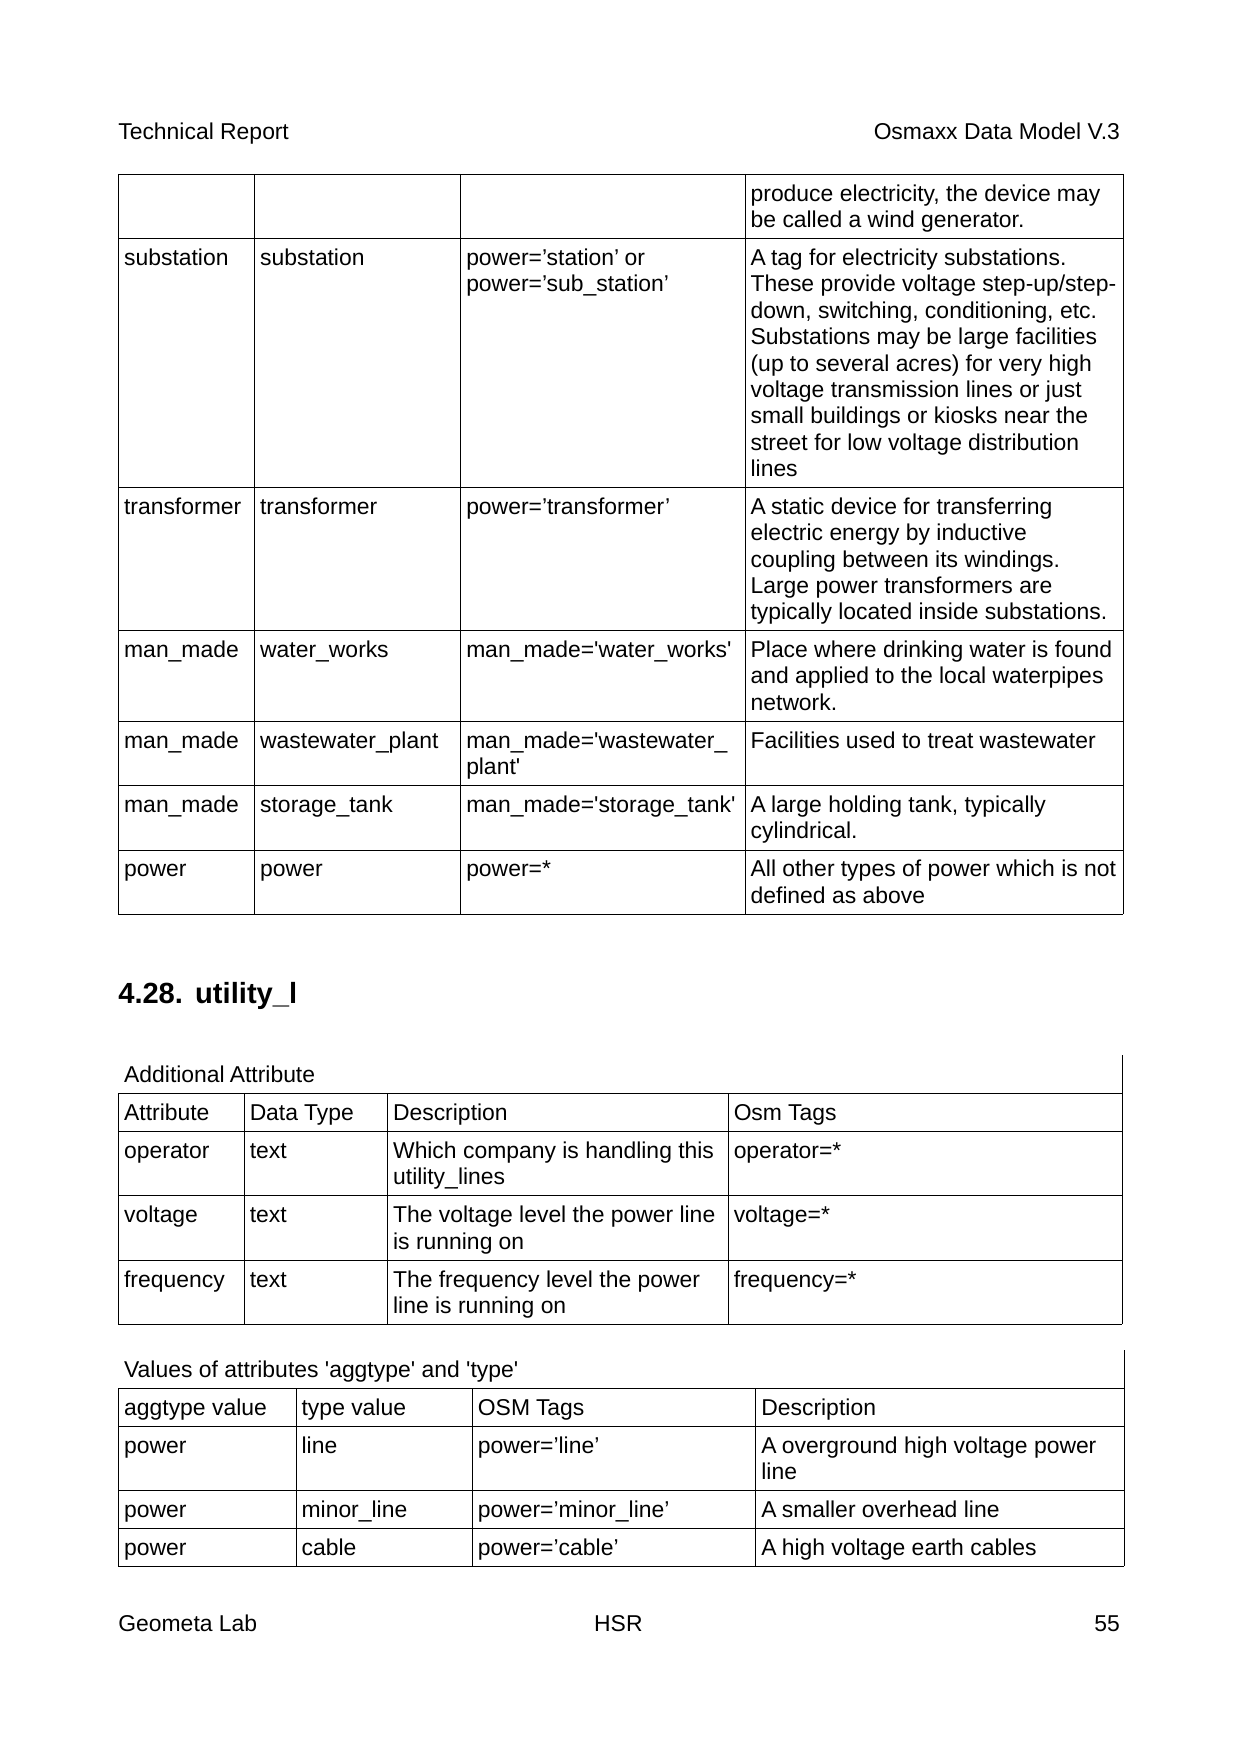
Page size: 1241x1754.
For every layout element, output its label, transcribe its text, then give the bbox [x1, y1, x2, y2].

subtitle utility_l [118, 976, 1122, 1009]
table_cell text [245, 1132, 387, 1195]
table_cell voltage=* [729, 1196, 1122, 1260]
table_cell Facilities used to treat wastewater [746, 722, 1123, 785]
table_cell man_made='storage_tank' [461, 786, 745, 849]
table_cell A smaller overhead line [756, 1491, 1124, 1528]
table_cell Place where drinking water is found and applied to the local waterpipes network. [746, 631, 1123, 721]
table_cell Attribute [119, 1094, 244, 1131]
table_cell [461, 175, 745, 238]
table_cell A overground high voltage power line [756, 1427, 1124, 1490]
table_cell power [119, 1491, 296, 1528]
table_cell cable [297, 1529, 472, 1566]
table_cell operator=* [729, 1132, 1122, 1195]
table_cell All other types of power which is not defined as above [746, 851, 1123, 914]
table_cell [119, 175, 254, 238]
table_cell power [119, 1427, 296, 1490]
table_cell power=’station’ or power=’sub_station’ [461, 239, 745, 487]
table_cell storage_tank [255, 786, 460, 849]
table_cell Data Type [245, 1094, 387, 1131]
table_cell aggtype value [119, 1389, 296, 1426]
table_cell Which company is handling this utility_lines [388, 1132, 728, 1195]
table_cell power [255, 851, 460, 914]
table_cell Osm Tags [729, 1094, 1122, 1131]
table_cell transformer [119, 488, 254, 630]
table_cell water_works [255, 631, 460, 721]
table_cell The frequency level the power line is running on [388, 1261, 728, 1324]
table_cell type value [297, 1389, 472, 1426]
table_cell A tag for electricity substations. These provide voltage step-up/step-down, switching, conditioning, etc. Substations may be large facilities (up to several acres) for very high voltage transmission lines or just small buildings or kiosks near the street for low voltage distribution lines [746, 239, 1123, 487]
table_cell transformer [255, 488, 460, 630]
table_cell frequency=* [729, 1261, 1122, 1324]
table_cell man_made='water_works' [461, 631, 745, 721]
table_cell power=’cable’ [473, 1529, 755, 1566]
table_header Additional Attribute [118, 1055, 1122, 1093]
table_cell substation [255, 239, 460, 487]
table_cell power [119, 1529, 296, 1566]
table_cell power [119, 851, 254, 914]
table_cell power=’transformer’ [461, 488, 745, 630]
table_cell man_made='wastewater_plant' [461, 722, 745, 785]
table_cell power=* [461, 851, 745, 914]
table_cell line [297, 1427, 472, 1490]
table_cell minor_line [297, 1491, 472, 1528]
table_cell The voltage level the power line is running on [388, 1196, 728, 1260]
table_header Values of attributes 'aggtype' and 'type' [118, 1350, 1124, 1388]
table_cell voltage [119, 1196, 244, 1260]
table_cell man_made [119, 722, 254, 785]
table_cell operator [119, 1132, 244, 1195]
table_cell frequency [119, 1261, 244, 1324]
table_cell man_made [119, 631, 254, 721]
table_cell text [245, 1196, 387, 1260]
table_cell text [245, 1261, 387, 1324]
table_cell man_made [119, 786, 254, 849]
table_cell substation [119, 239, 254, 487]
table_cell A large holding tank, typically cylindrical. [746, 786, 1123, 849]
table_cell power=’minor_line’ [473, 1491, 755, 1528]
table_cell A high voltage earth cables [756, 1529, 1124, 1566]
table_cell produce electricity, the device may be called a wind generator. [746, 175, 1123, 238]
table_cell power=’line’ [473, 1427, 755, 1490]
table_cell OSM Tags [473, 1389, 755, 1426]
table_cell wastewater_plant [255, 722, 460, 785]
table_cell [255, 175, 460, 238]
table_cell A static device for transferring electric energy by inductive coupling between its windings. Large power transformers are typically located inside substations. [746, 488, 1123, 630]
table_cell Description [756, 1389, 1124, 1426]
table_cell Description [388, 1094, 728, 1131]
